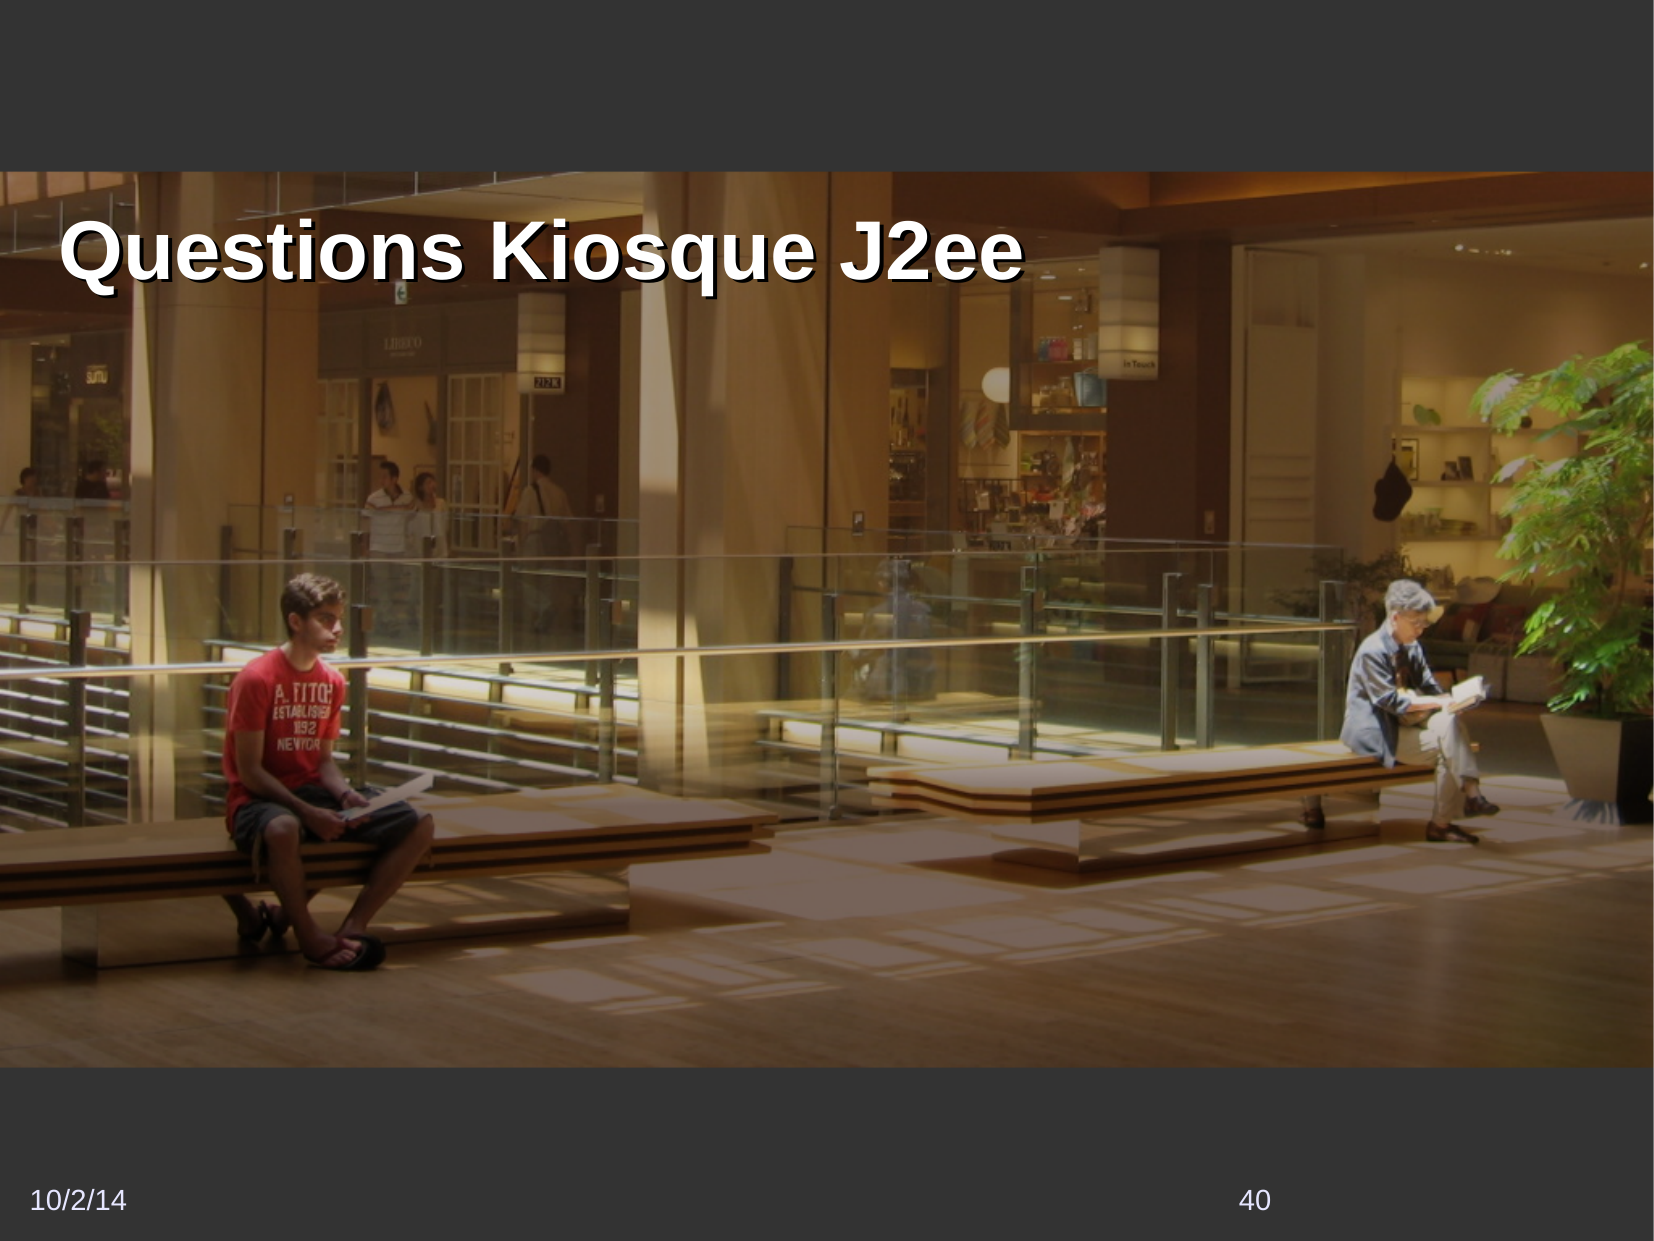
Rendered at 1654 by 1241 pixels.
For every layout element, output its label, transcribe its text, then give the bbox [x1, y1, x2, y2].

title Questions Kiosque J2ee [59, 195, 1536, 296]
picture [0, 0, 1654, 1241]
text_box [1238, 1181, 1625, 1240]
text_box 10/2/14 [29, 1181, 415, 1240]
